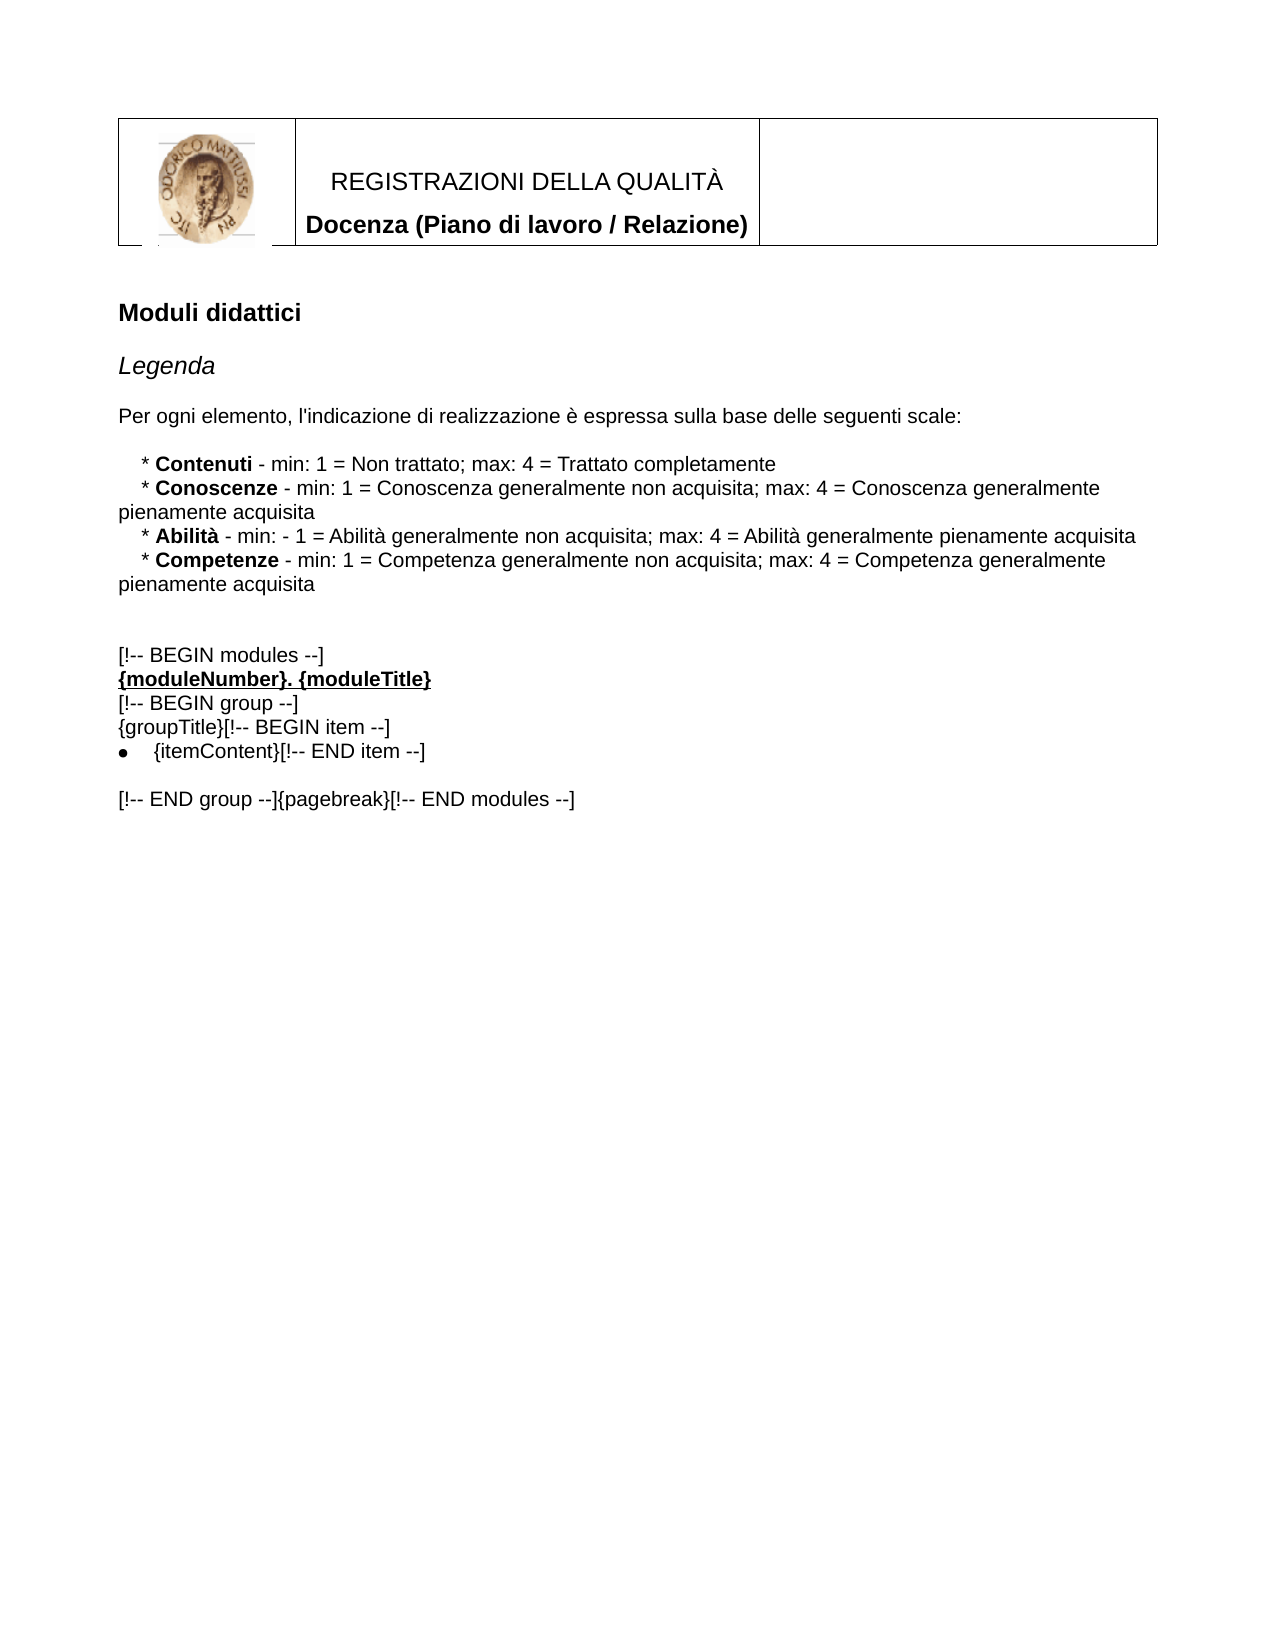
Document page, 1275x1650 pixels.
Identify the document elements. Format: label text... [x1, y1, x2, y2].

text * Abilità - min: - 1 = Abilità generalmente non acquisita; max: 4 = Abilità generalmente pienamente acquisita [118, 523, 1157, 547]
text [!-- BEGIN modules --] [118, 643, 1157, 667]
text Legenda [118, 351, 1157, 380]
text Per ogni elemento, l'indicazione di realizzazione è espressa sulla base delle seguenti scale: [118, 404, 1157, 428]
text * Competenze - min: 1 = Competenza generalmente non acquisita; max: 4 = Competenza generalmente pienamente acquisita [118, 547, 1157, 595]
text * Contenuti - min: 1 = Non trattato; max: 4 = Trattato completamente [118, 452, 1157, 476]
text {moduleNumber}. {moduleTitle} [118, 667, 1157, 691]
text {groupTitle}[!-- BEGIN item --] [118, 715, 1157, 739]
picture [158, 133, 255, 248]
text Moduli didattici [118, 298, 1157, 327]
text [!-- BEGIN group --] [118, 691, 1157, 715]
text * Conoscenze - min: 1 = Conoscenza generalmente non acquisita; max: 4 = Conoscenza generalmente pienamente acquisita [118, 476, 1157, 523]
text [!-- END group --]{pagebreak}[!-- END modules --] [118, 787, 1157, 811]
text  {itemContent}[!-- END item --] [118, 739, 1157, 763]
